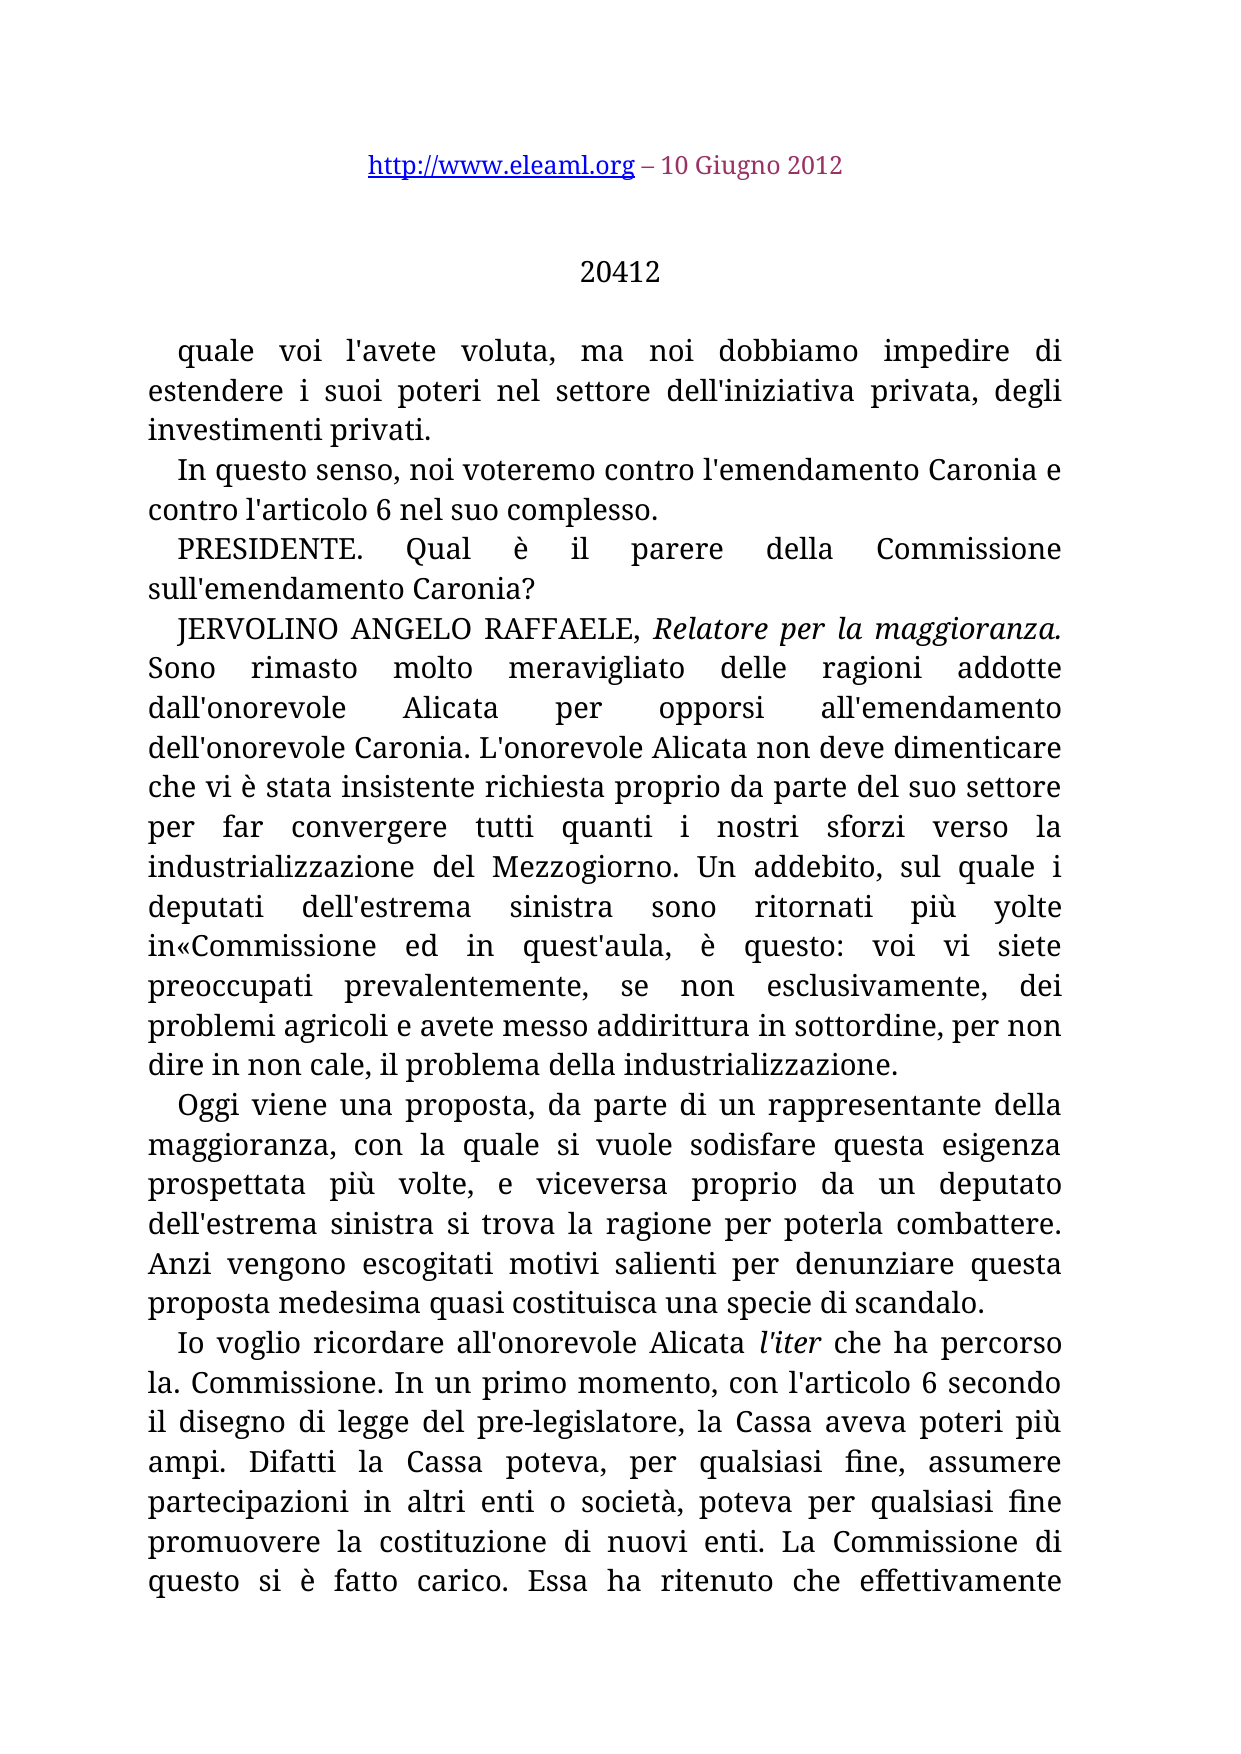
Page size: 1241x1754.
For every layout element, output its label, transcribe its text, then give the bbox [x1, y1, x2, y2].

text Oggi viene una proposta, da parte di un rappresentante della maggioranza, con la quale si vuole sodisfare questa esigenza prospettata più volte, e viceversa proprio da un deputato dell'estrema sinistra si trova la ragione per poterla combattere. Anzi vengono escogitati motivi salienti per denunziare questa proposta medesima quasi costituisca una specie di scandalo. [148, 1084, 1063, 1322]
text quale voi l'avete voluta, ma noi dobbiamo impedire di estendere i suoi poteri nel settore dell'iniziativa privata, degli investimenti privati. [148, 330, 1063, 449]
text Io voglio ricordare all'onorevole Alicata l'iter che ha percorso la. Commissione. In un primo momento, con l'articolo 6 secondo il disegno di legge del pre-legislatore, la Cassa aveva poteri più ampi. Difatti la Cassa poteva, per qualsiasi fine, assumere partecipazioni in altri enti o società, poteva per qualsiasi fine promuovere la costituzione di nuovi enti. La Commissione di questo si è fatto carico. Essa ha ritenuto che effettivamente [148, 1322, 1063, 1600]
text JERVOLINO ANGELO RAFFAELE, Relatore per la maggioranza. Sono rimasto molto meravigliato delle ragioni addotte dall'onorevole Alicata per opporsi all'emendamento dell'onorevole Caronia. L'onorevole Alicata non deve dimenticare che vi è stata insistente richiesta proprio da parte del suo settore per far convergere tutti quanti i nostri sforzi verso la industrializzazione del Mezzogiorno. Un addebito, sul quale i deputati dell'estrema sinistra sono ritornati più yolte in«Commissione ed in quest'aula, è questo: voi vi siete preoccupati prevalentemente, se non esclusivamente, dei problemi agricoli e avete messo addirittura in sottordine, per non dire in non cale, il problema della industrializzazione. [148, 608, 1063, 1084]
text PRESIDENTE. Qual è il parere della Commissione sull'emendamento Caronia? [148, 529, 1063, 608]
text 20412 [148, 251, 1063, 291]
text In questo senso, noi voteremo contro l'emendamento Caronia e contro l'articolo 6 nel suo complesso. [148, 449, 1063, 529]
